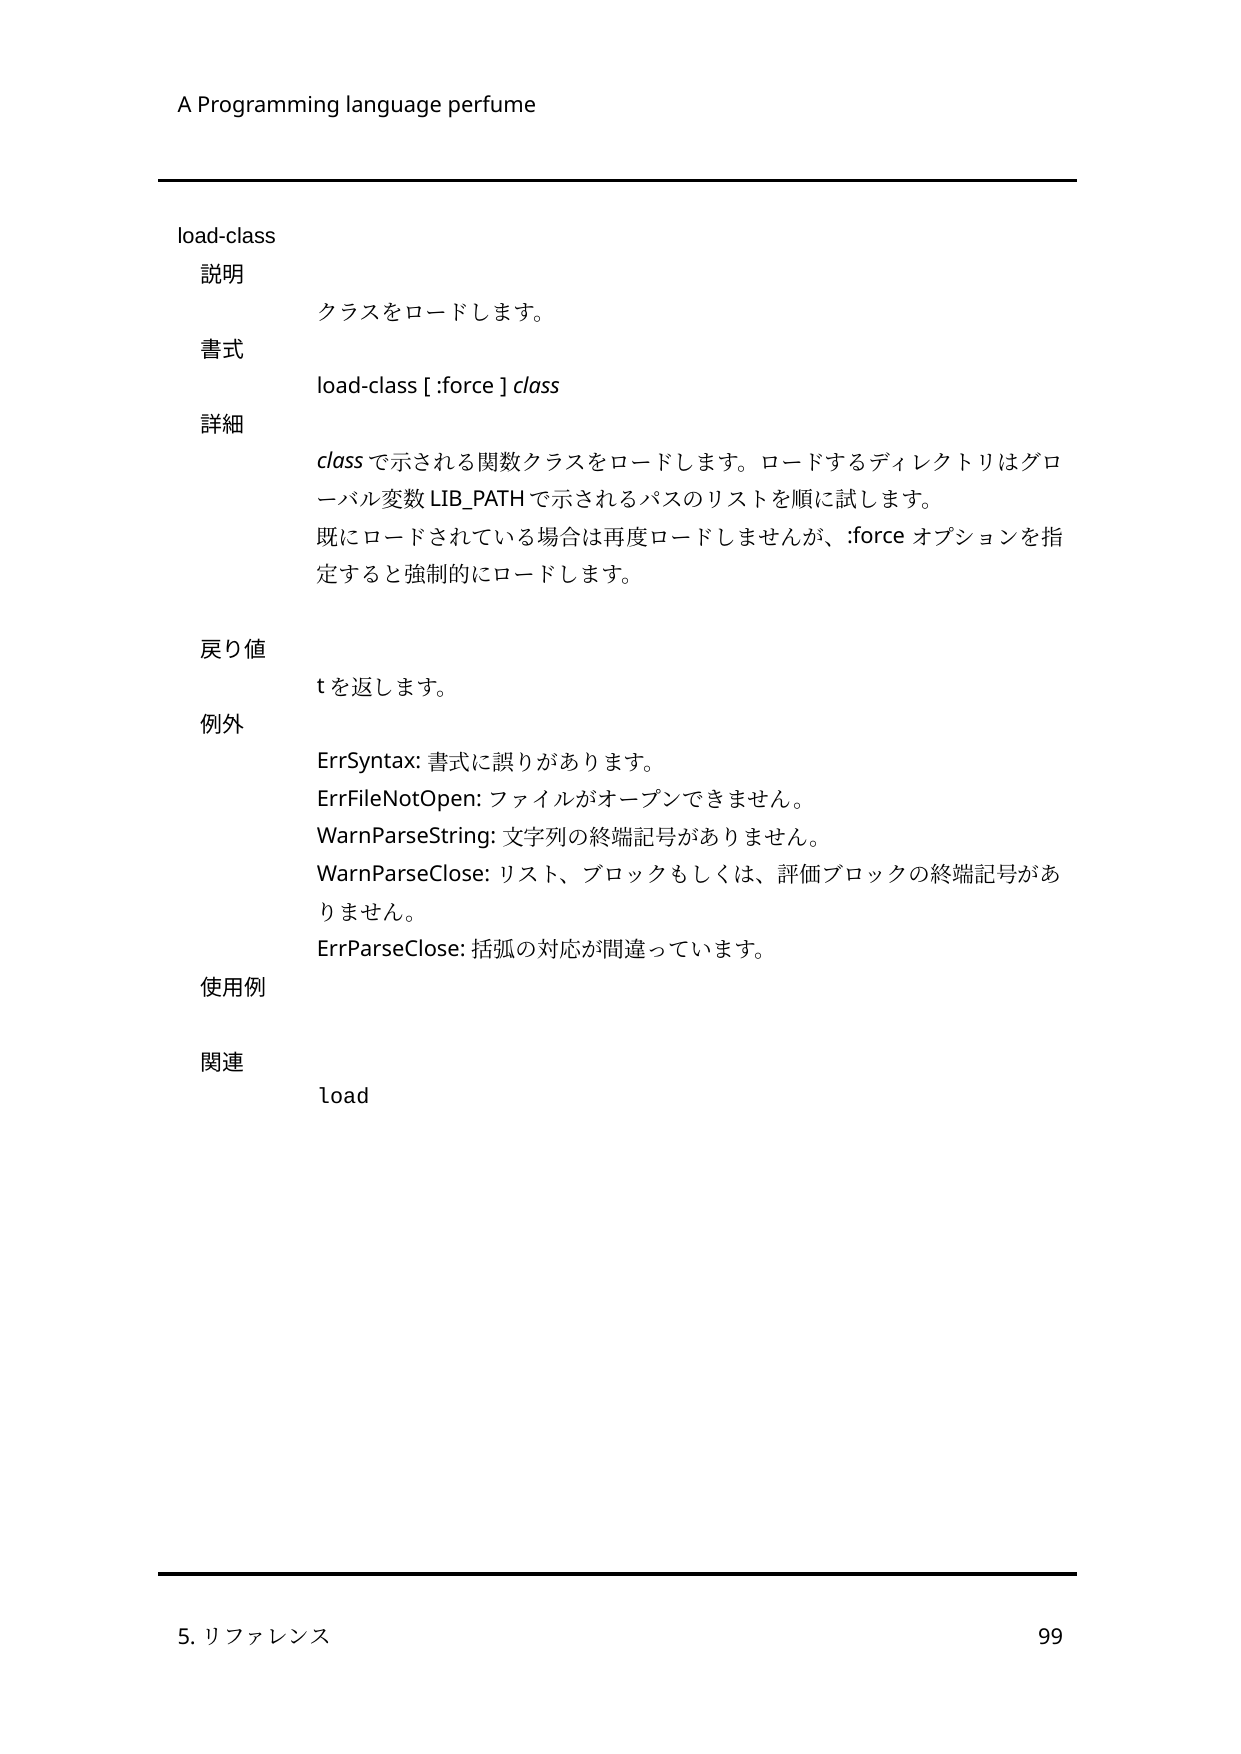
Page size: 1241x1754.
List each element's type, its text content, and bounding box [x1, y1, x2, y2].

table_cell [317, 967, 1063, 1042]
table_cell 書式 [200, 329, 317, 404]
table_cell classで示される関数クラスをロードします。ロードするディレクトリはグローバル変数LIB_PATHで示されるパスのリストを順に試します。 既にロードされている場合は再度ロードしませんが、:force オプションを指定すると強制的にロードします。 [317, 404, 1063, 604]
table_cell ErrSyntax: 書式に誤りがあります。 ErrFileNotOpen: ファイルがオープンできません。 WarnParseString: 文字列の終端記号がありません。 WarnParseClose: リスト、ブロックもしくは、評価ブロックの終端記号がありません。 ErrParseClose: 括弧の対応が間違っています。 [317, 704, 1063, 967]
table_header クラスをロードします。 [317, 254, 1063, 329]
table_cell load [317, 1042, 1063, 1129]
table_cell 戻り値 [200, 604, 317, 704]
table_cell load-class [ :force ] class [317, 329, 1063, 404]
table_cell tを返します。 [317, 604, 1063, 704]
table_cell 詳細 [200, 404, 317, 604]
table_cell 例外 [200, 704, 317, 967]
subtitle load-class [177, 217, 1063, 254]
table_cell 使用例 [200, 967, 317, 1042]
table_cell 関連 [200, 1042, 317, 1129]
table_header 説明 [200, 254, 317, 329]
